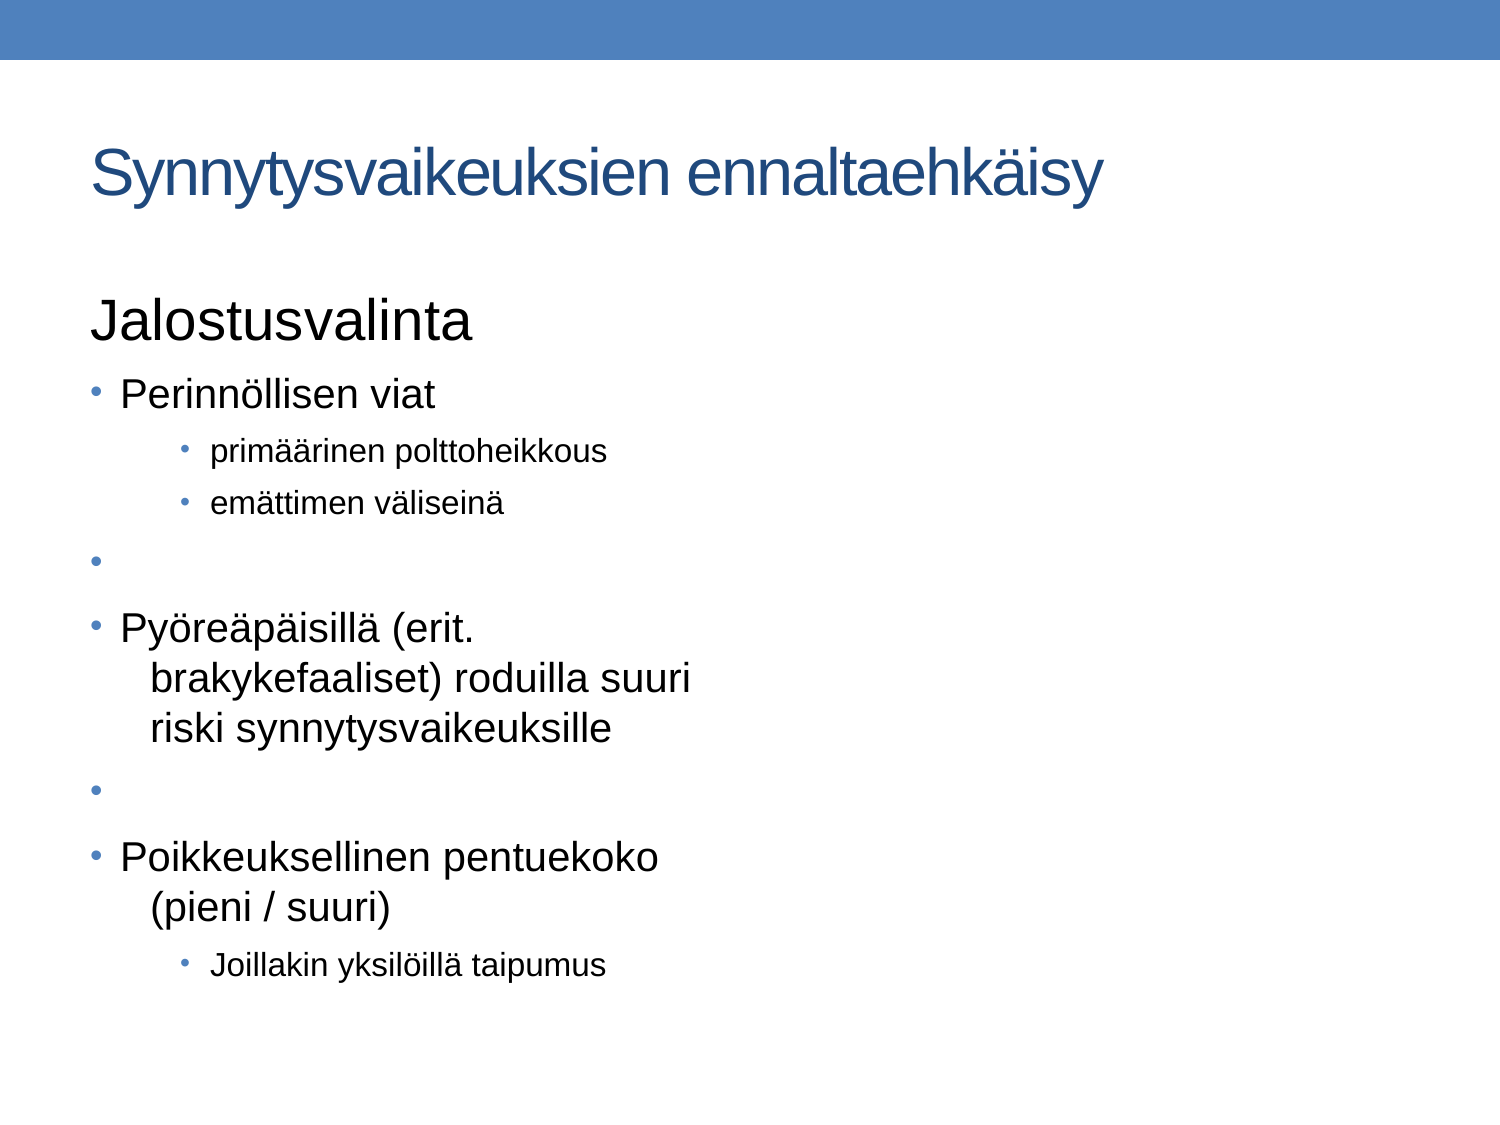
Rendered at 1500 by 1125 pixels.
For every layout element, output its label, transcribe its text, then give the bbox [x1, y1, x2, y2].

list Jalostusvalinta Perinnöllisen viat primäärinen polttoheikkous emättimen väliseinä Pyöreäpäisillä (erit. brakykefaaliset) roduilla suuri riski synnytysvaikeuksille Poikkeuksellinen pentuekoko (pieni / suuri) Joillakin yksilöillä taipumus [75, 274, 738, 1049]
title Synnytysvaikeuksien ennaltaehkäisy [75, 87, 1426, 251]
